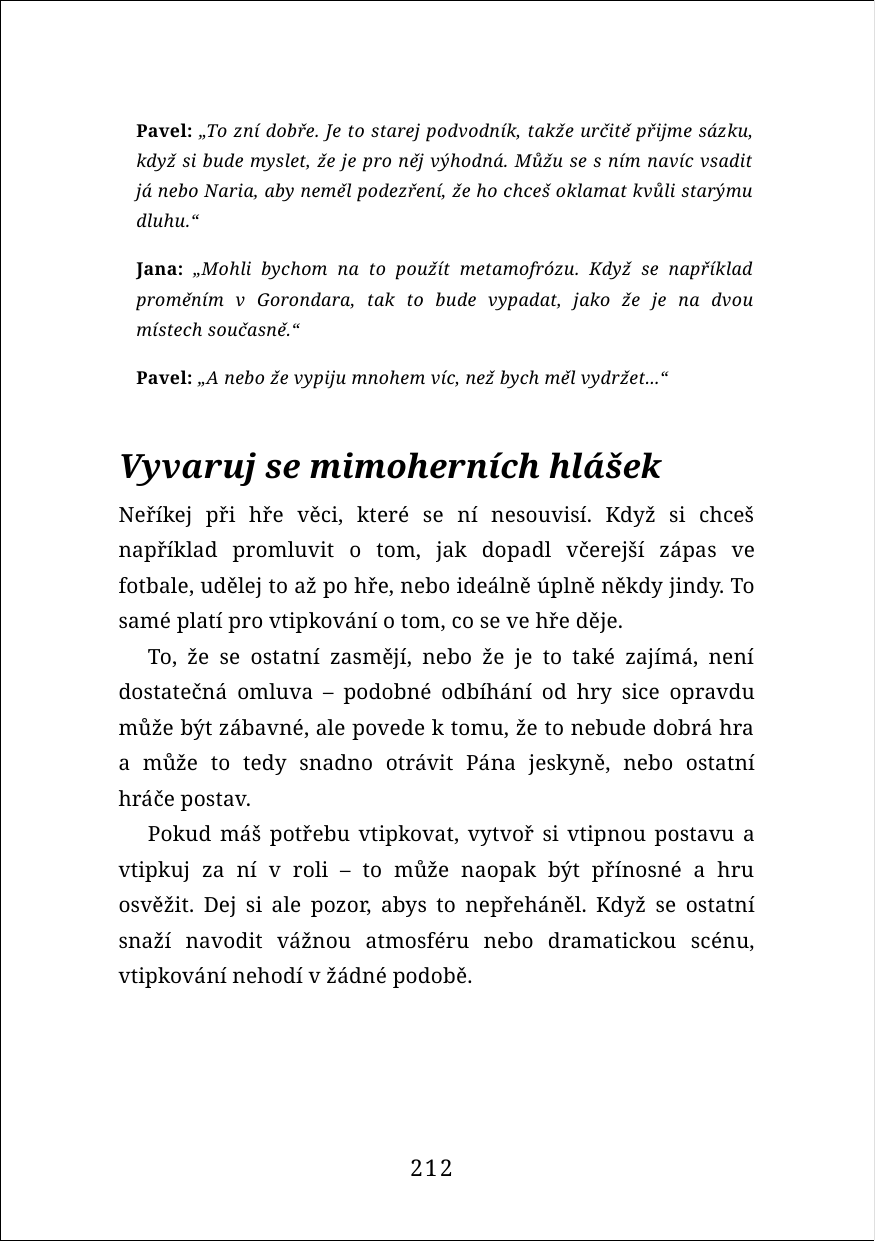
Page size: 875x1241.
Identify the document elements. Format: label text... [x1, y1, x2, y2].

text Pavel: „To zní dobře. Je to starej podvodník, takže určitě přijme sázku, když si bude myslet, že je pro něj výhodná. Můžu se s ním navíc vsadit já nebo Naria, aby neměl podezření, že ho chceš oklamat kvůli starýmu dluhu.“ [136, 118, 756, 233]
text Jana: „Mohli bychom na to použít metamofrózu. Když se například proměním v Gorondara, tak to bude vypadat, jako že je na dvou místech současně.“ [136, 257, 756, 341]
text Pavel: „A nebo že vypiju mnohem víc, než bych měl vydržet...“ [136, 365, 756, 389]
text Neříkej při hře věci, které se ní nesouvisí. Když si chceš například promluvit o tom, jak dopadl včerejší zápas ve fotbale, udělej to až po hře, nebo ideálně úplně někdy jindy. To samé platí pro vtipkování o tom, co se ve hře děje. To, že se ostatní zasmějí, nebo že je to také zajímá, není dostatečná omluva – podobné odbíhání od hry sice opravdu může být zábavné, ale povede k tomu, že to nebude dobrá hra a může to tedy snadno otrávit Pána jeskyně, nebo ostatní hráče postav. Pokud máš potřebu vtipkovat, vytvoř si vtipnou postavu a vtipkuj za ní v roli – to může naopak být přínosné a hru osvěžit. Dej si ale pozor, abys to nepřeháněl. Když se ostatní snaží navodit vážnou atmosféru nebo dramatickou scénu, vtipkování nehodí v žádné podobě. [118, 500, 756, 990]
subtitle Vyvaruj se mimoherních hlášek [118, 443, 756, 488]
